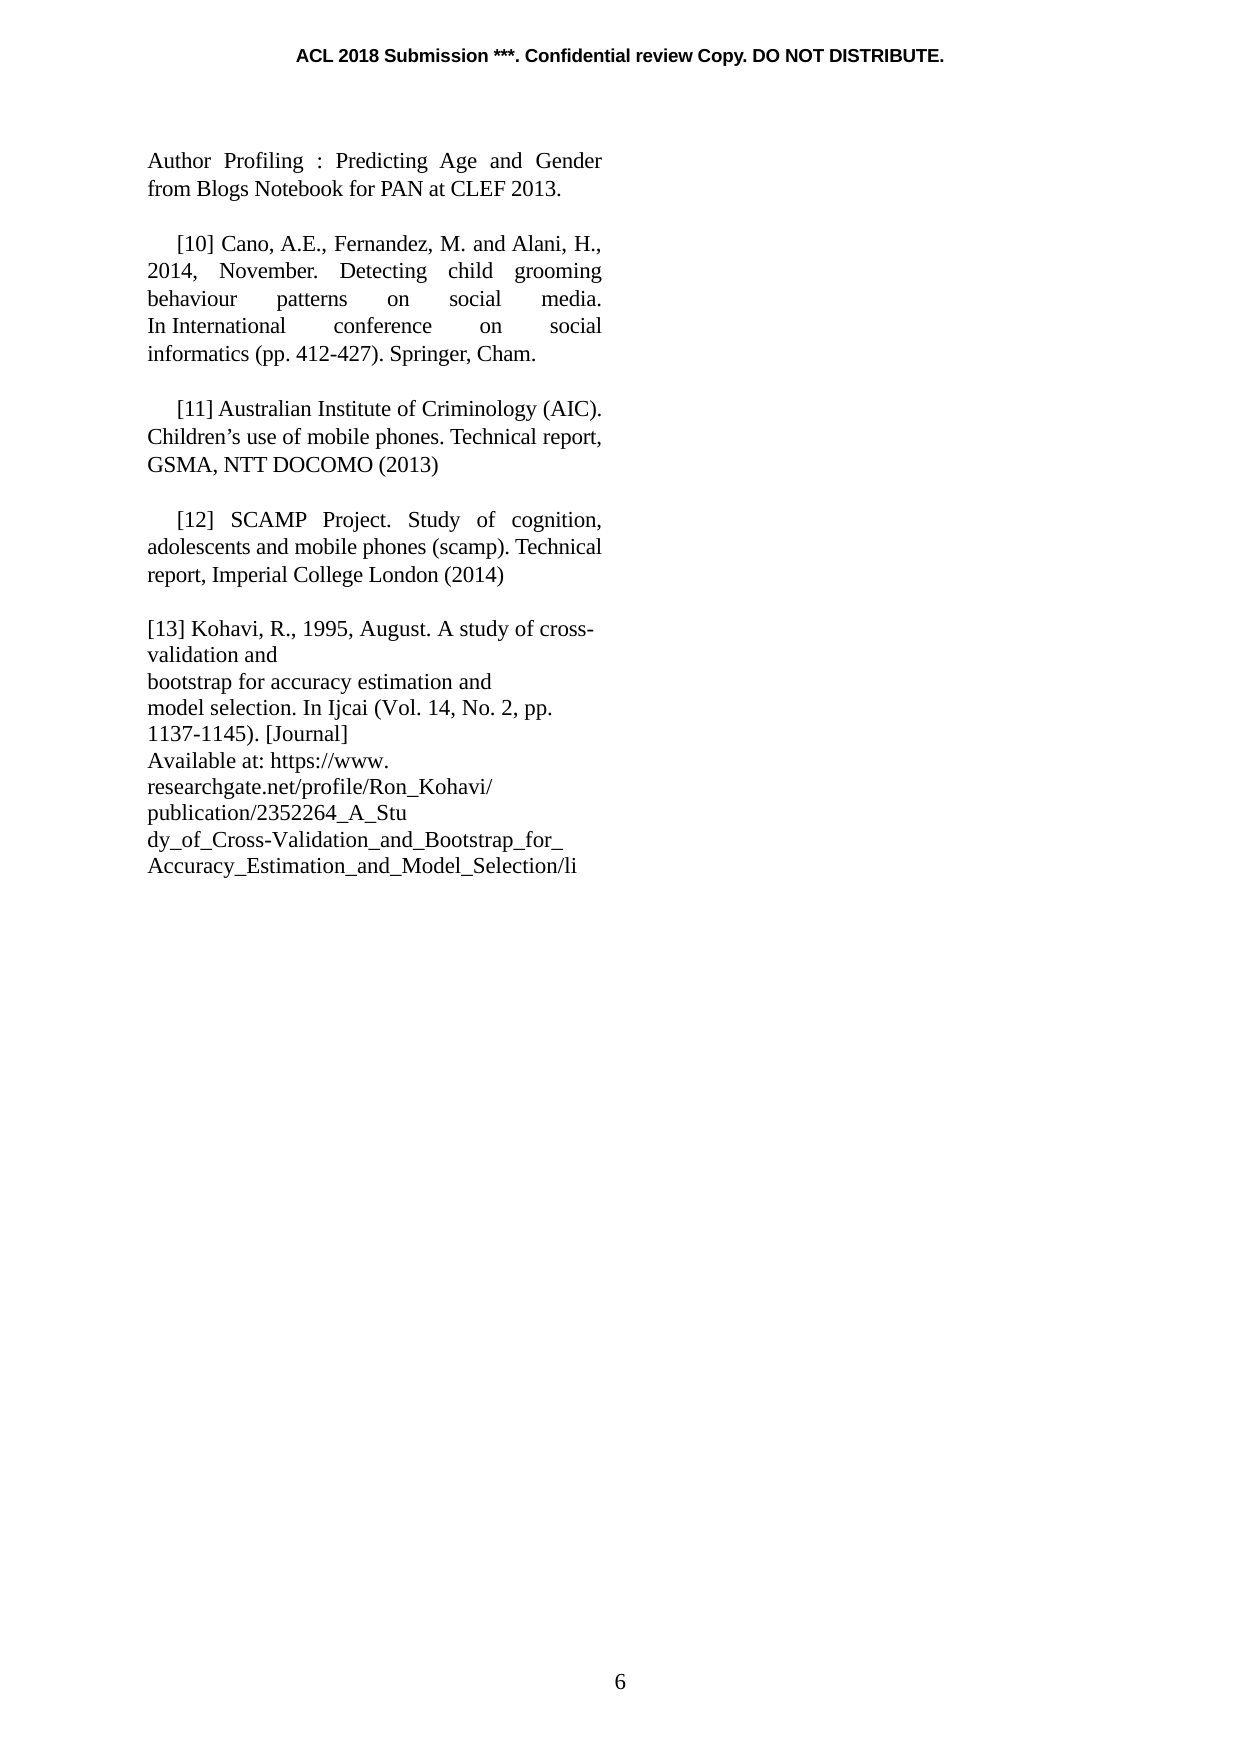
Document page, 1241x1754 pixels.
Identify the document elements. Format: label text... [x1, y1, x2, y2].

text [13] Kohavi, R., 1995, August. A study of cross-validation and [147, 615, 602, 668]
text bootstrap for accuracy estimation and [147, 668, 602, 694]
text model selection. In Ijcai (Vol. 14, No. 2, pp. 1137-1145). [Journal] [147, 694, 602, 747]
text [12] SCAMP Project. Study of cognition, adolescents and mobile phones (scamp). Technical report, Imperial College London (2014) [147, 506, 602, 587]
text Author Profiling : Predicting Age and Gender from Blogs Notebook for PAN at CLEF 2013. [147, 147, 602, 201]
text [11] Australian Institute of Criminology (AIC). Children’s use of mobile phones. Technical report, GSMA, NTT DOCOMO (2013) [147, 395, 602, 477]
text researchgate.net/profile/Ron_Kohavi/publication/2352264_A_Stu [147, 773, 602, 826]
text dy_of_Cross-Validation_and_Bootstrap_for_ [147, 826, 602, 852]
text [10] Cano, A.E., Fernandez, M. and Alani, H., 2014, November. Detecting child grooming behaviour patterns on social media. In International conference on social informatics (pp. 412-427). Springer, Cham. [147, 230, 602, 367]
text Available at: https://www. [147, 747, 602, 773]
text Accuracy_Estimation_and_Model_Selection/li [147, 852, 602, 878]
